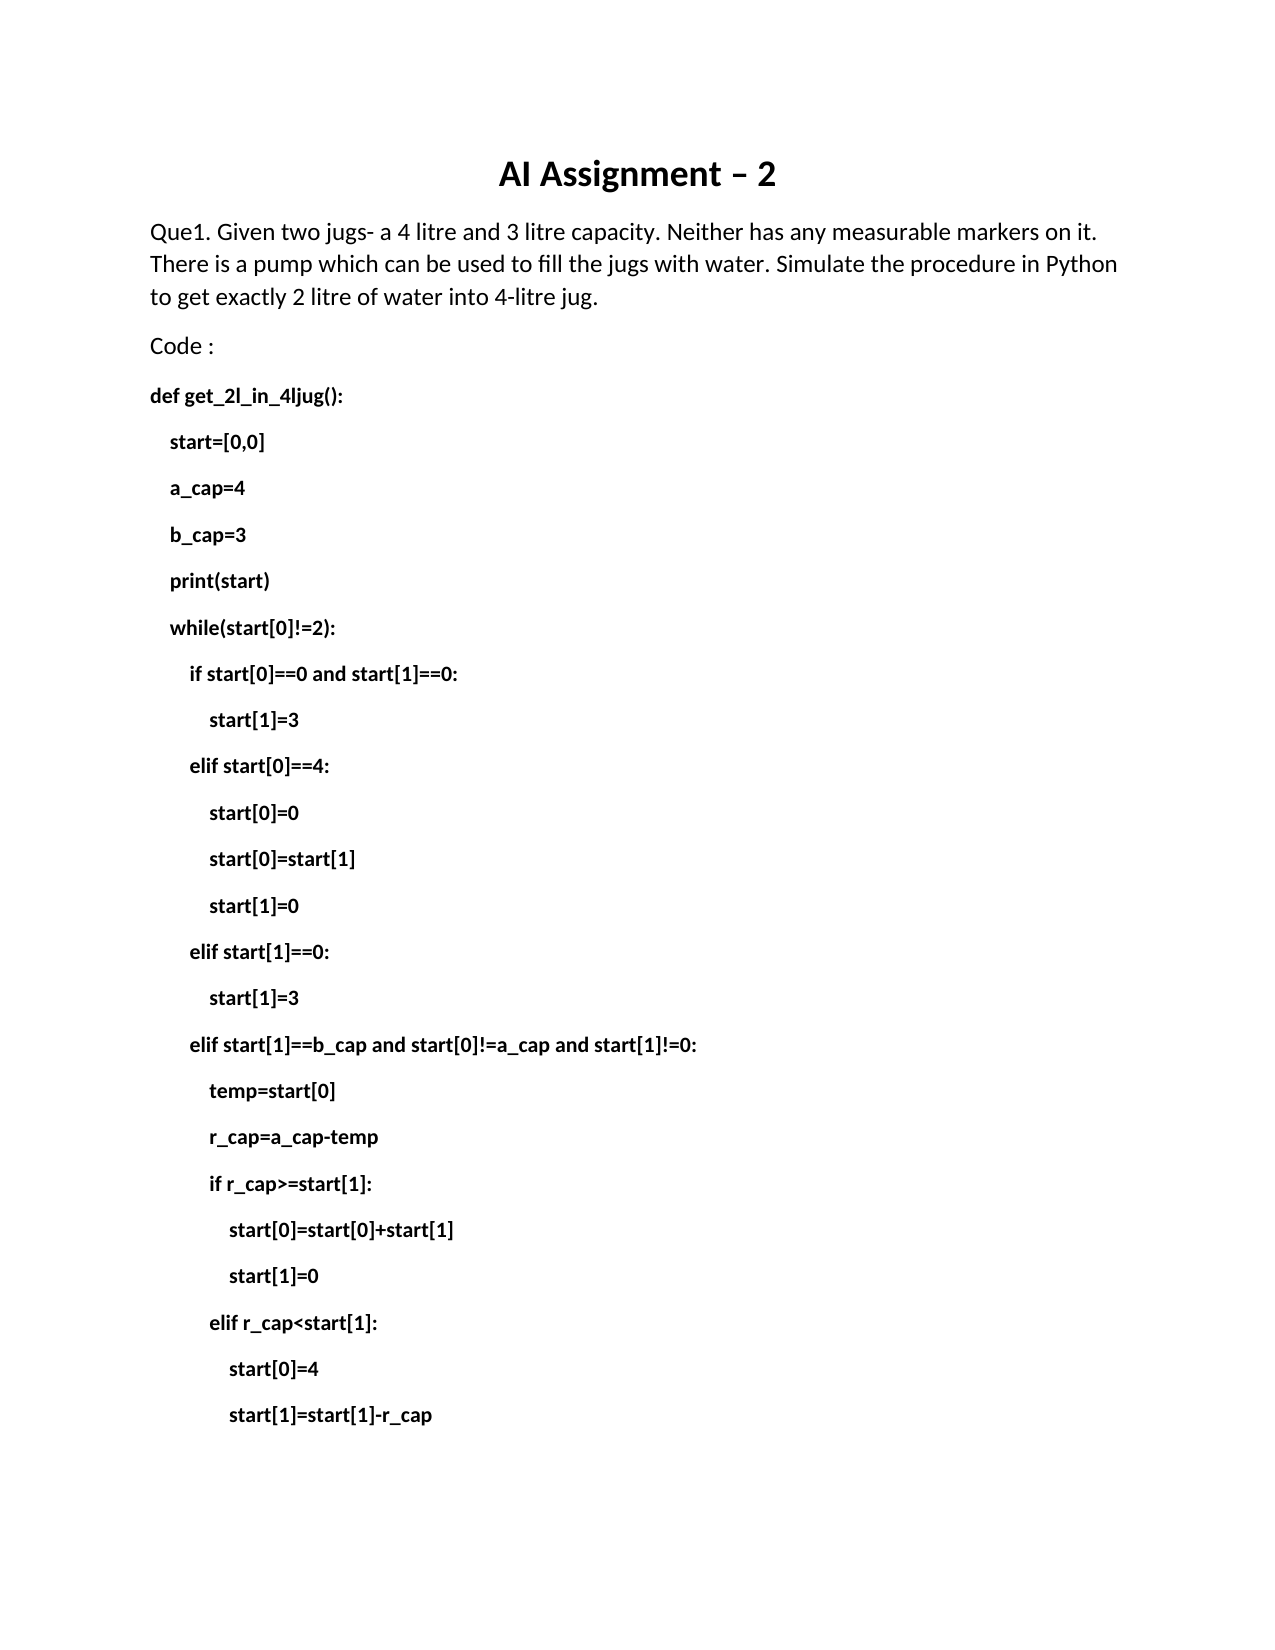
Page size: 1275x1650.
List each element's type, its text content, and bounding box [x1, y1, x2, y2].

text while(start[0]!=2): [150, 611, 1125, 641]
text AI Assignment – 2 [150, 150, 1125, 196]
text start[0]=start[0]+start[1] [150, 1214, 1125, 1243]
text start=[0,0] [150, 426, 1125, 455]
text elif start[1]==0: [150, 936, 1125, 965]
text a_cap=4 [150, 472, 1125, 502]
text start[1]=3 [150, 704, 1125, 733]
text start[0]=start[1] [150, 843, 1125, 873]
text elif start[1]==b_cap and start[0]!=a_cap and start[1]!=0: [150, 1028, 1125, 1058]
text Code : [150, 330, 1125, 361]
text r_cap=a_cap-temp [150, 1121, 1125, 1151]
text start[1]=start[1]-r_cap [150, 1399, 1125, 1429]
text elif r_cap<start[1]: [150, 1306, 1125, 1336]
text temp=start[0] [150, 1075, 1125, 1104]
text def get_2l_in_4ljug(): [150, 379, 1125, 409]
text b_cap=3 [150, 518, 1125, 548]
text if start[0]==0 and start[1]==0: [150, 657, 1125, 687]
text start[1]=3 [150, 982, 1125, 1012]
text start[0]=0 [150, 797, 1125, 826]
text print(start) [150, 565, 1125, 594]
text elif start[0]==4: [150, 750, 1125, 780]
text start[0]=4 [150, 1353, 1125, 1382]
text start[1]=0 [150, 1260, 1125, 1290]
text Que1. Given two jugs- a 4 litre and 3 litre capacity. Neither has any measurable markers on it. There is a pump which can be used to fill the jugs with water. Simulate the procedure in Python to get exactly 2 litre of water into 4-litre jug. [150, 216, 1125, 311]
text start[1]=0 [150, 889, 1125, 919]
text if r_cap>=start[1]: [150, 1167, 1125, 1197]
